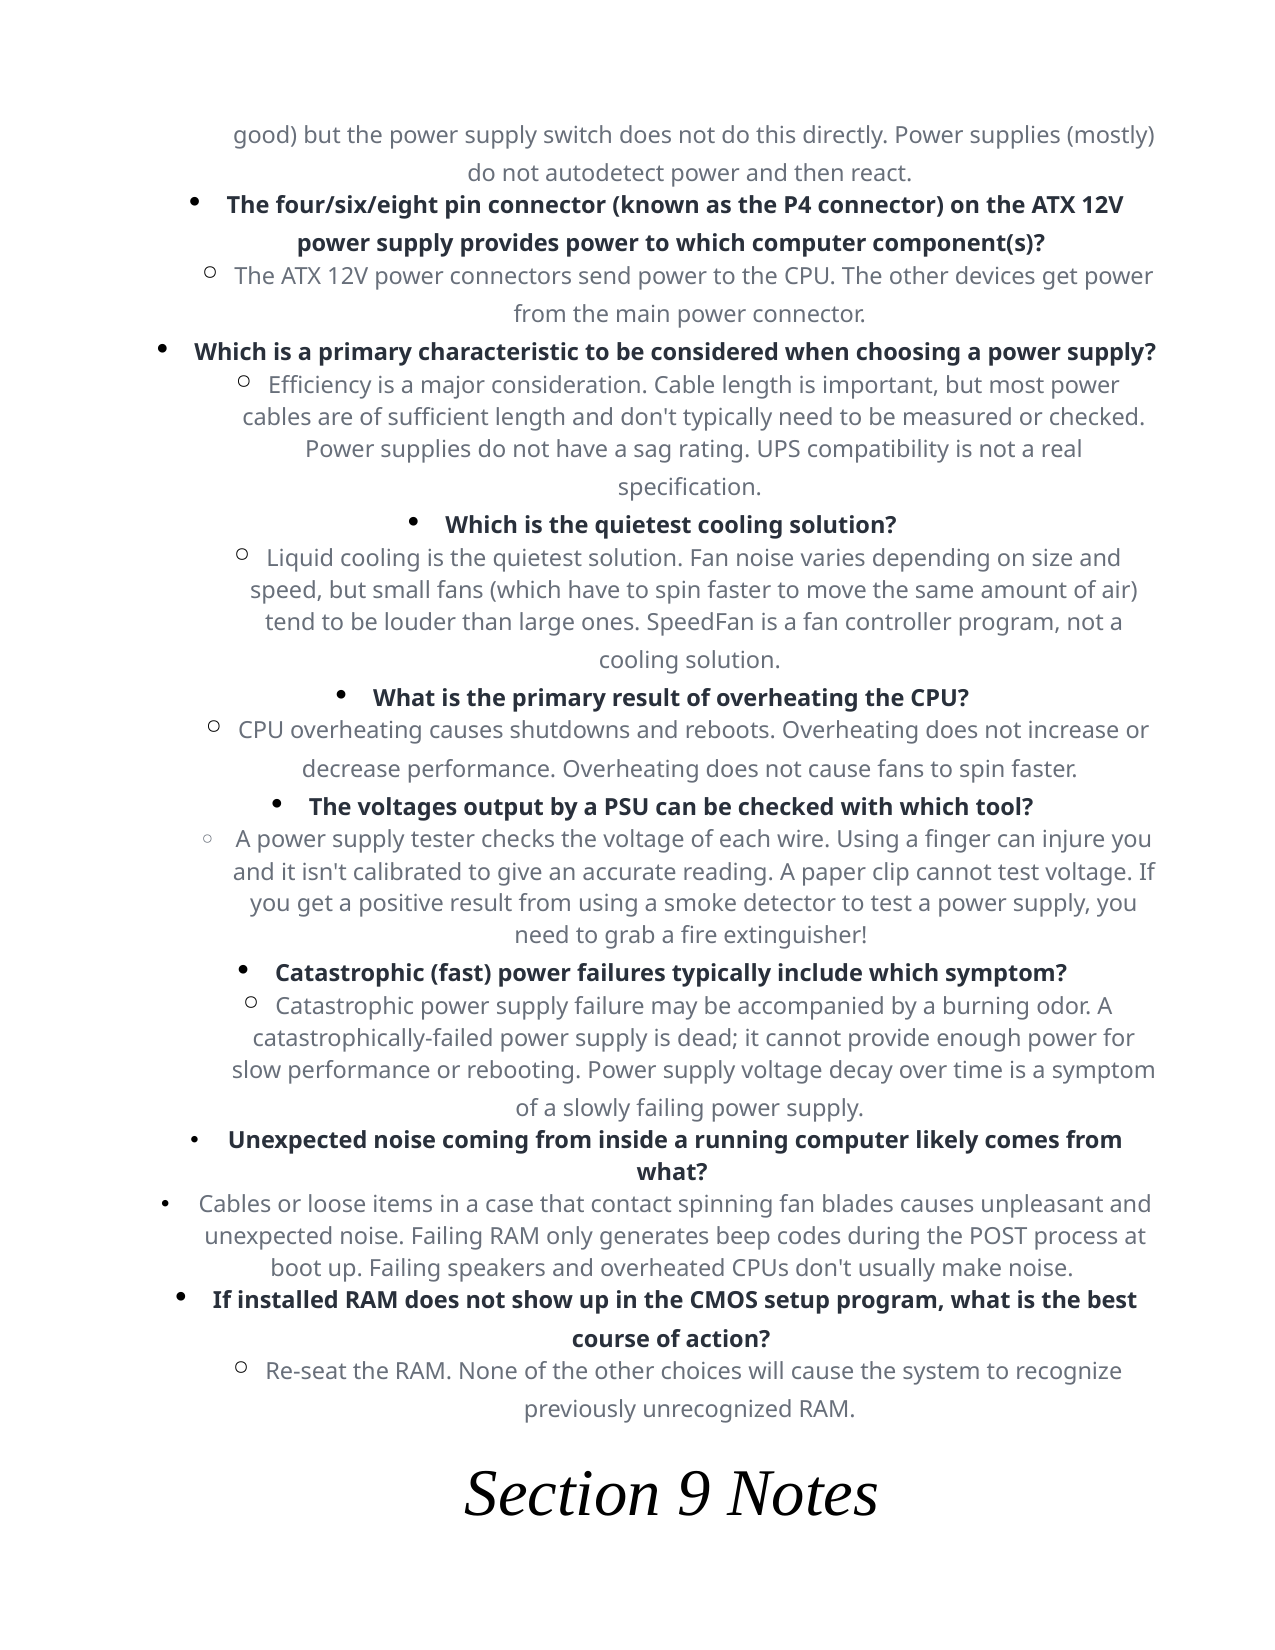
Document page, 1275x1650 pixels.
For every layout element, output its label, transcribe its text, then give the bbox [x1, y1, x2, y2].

list Section 9 Notes [156, 1453, 1157, 1530]
list Efficiency is a major consideration. Cable length is important, but most power cables are of sufficient length and don't typically need to be measured or checked. Power supplies do not have a sag rating. UPS compatibility is not a real specification. [193, 368, 1157, 503]
list What is the primary result of overheating the CPU? [156, 676, 1157, 714]
list Which is the quietest cooling solution? [156, 503, 1157, 541]
list If installed RAM does not show up in the CMOS setup program, what is the best course of action? [156, 1283, 1157, 1354]
list The four/six/eight pin connector (known as the P4 connector) on the ATX 12V power supply provides power to which computer component(s)? [156, 188, 1157, 259]
list CPU overheating causes shutdowns and reboots. Overheating does not increase or decrease performance. Overheating does not cause fans to spin faster. [193, 714, 1157, 784]
list Which is a primary characteristic to be considered when choosing a power supply? [156, 330, 1157, 368]
list A power supply tester checks the voltage of each wire. Using a finger can injure you and it isn't calibrated to give an accurate reading. A paper clip cannot test voltage. If you get a positive result from using a smoke detector to test a power supply, you need to grab a fire extinguisher! [193, 823, 1157, 951]
list Liquid cooling is the quietest solution. Fan noise varies depending on size and speed, but small fans (which have to spin faster to move the same amount of air) tend to be louder than large ones. SpeedFan is a fan controller program, not a cooling solution. [193, 541, 1157, 676]
list Cables or loose items in a case that contact spinning fan blades causes unpleasant and unexpected noise. Failing RAM only generates beep codes during the POST process at boot up. Failing speakers and overheated CPUs don't usually make noise. [156, 1188, 1157, 1283]
list The voltages output by a PSU can be checked with which tool? [156, 784, 1157, 823]
list Re-seat the RAM. None of the other choices will cause the system to recognize previously unrecognized RAM. [193, 1354, 1157, 1425]
list The ATX 12V power connectors send power to the CPU. The other devices get power from the main power connector. [193, 259, 1157, 330]
list good) but the power supply switch does not do this directly. Power supplies (mostly) do not autodetect power and then react. [193, 118, 1157, 188]
list Catastrophic (fast) power failures typically include which symptom? [156, 951, 1157, 989]
list Unexpected noise coming from inside a running computer likely comes from what? [156, 1124, 1157, 1188]
list Catastrophic power supply failure may be accompanied by a burning odor. A catastrophically-failed power supply is dead; it cannot provide enough power for slow performance or rebooting. Power supply voltage decay over time is a symptom of a slowly failing power supply. [193, 989, 1157, 1124]
